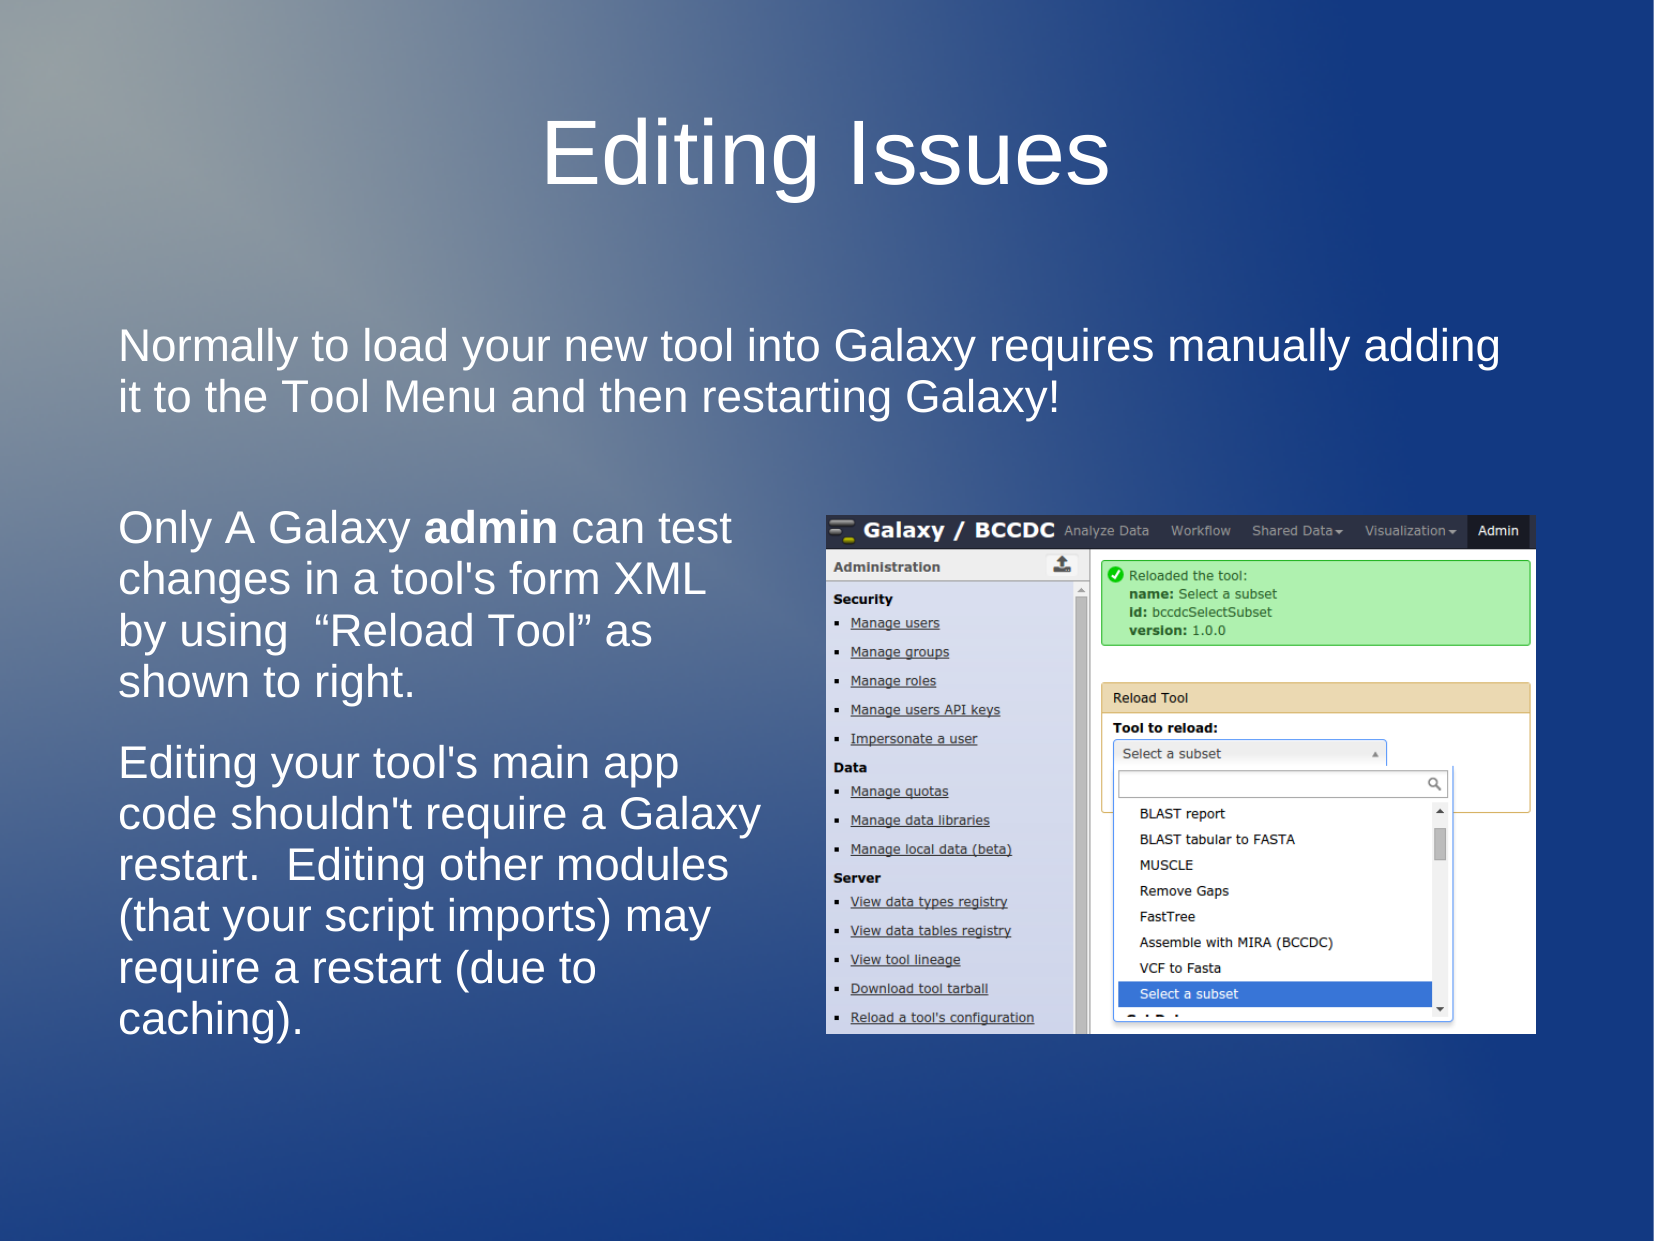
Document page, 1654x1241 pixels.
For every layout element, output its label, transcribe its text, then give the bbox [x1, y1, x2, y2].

list Only A Galaxy admin can test changes in a tool's form XML by using “Reload Tool” as shown to right. Editing your tool's main app code shouldn't require a Galaxy restart. Editing other modules (that your script imports) may require a restart (due to caching). [118, 501, 768, 1063]
picture [0, 0, 1654, 1241]
text_box Normally to load your new tool into Galaxy requires manually adding it to the Tool Menu and then restarting Galaxy! [118, 320, 1536, 473]
title Editing Issues [82, 49, 1571, 257]
